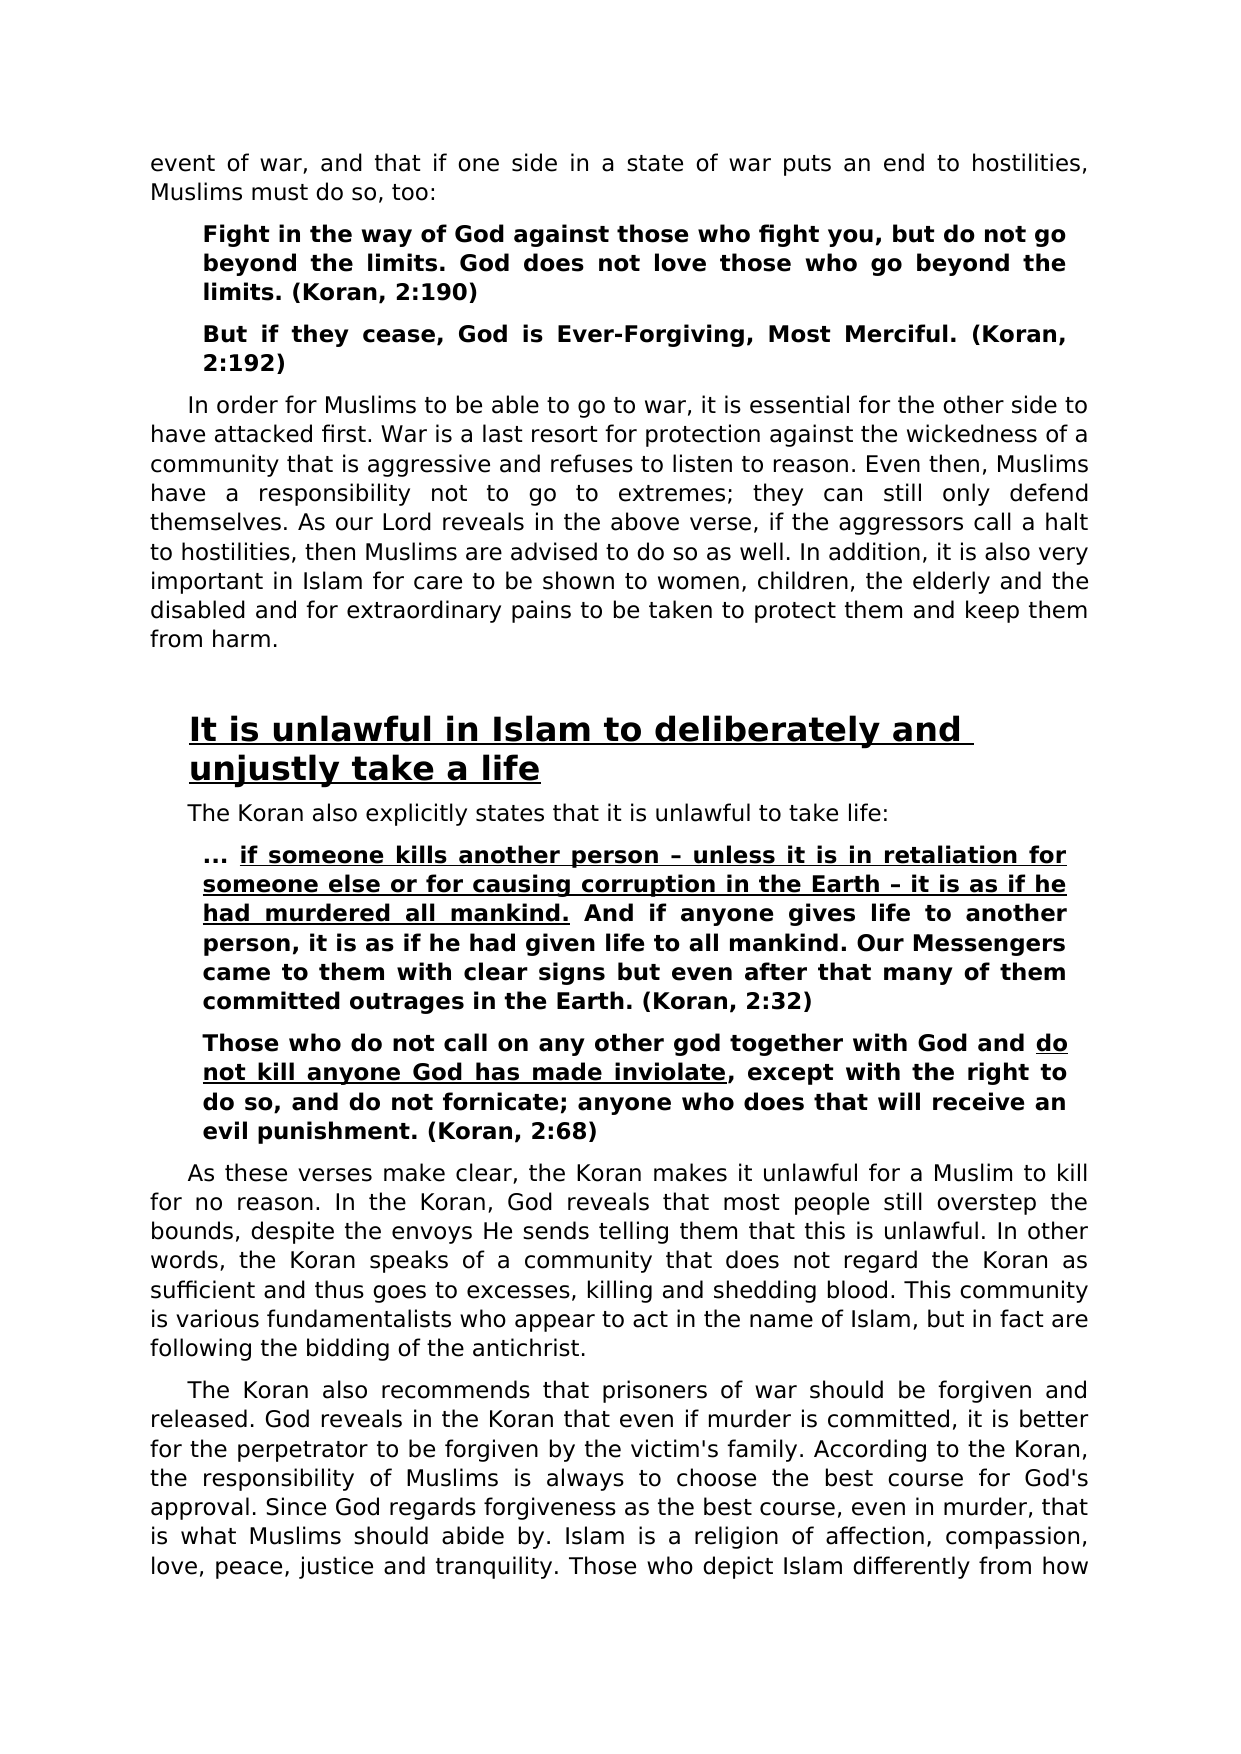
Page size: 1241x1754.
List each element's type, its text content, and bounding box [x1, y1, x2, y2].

text event of war, and that if one side in a state of war puts an end to hostilities, Muslims must do so, too: [150, 150, 1090, 206]
text The Koran also recommends that prisoners of war should be forgiven and released. God reveals in the Koran that even if murder is committed, it is better for the perpetrator to be forgiven by the victim's family. According to the Koran, the responsibility of Muslims is always to choose the best course for God's approval. Since God regards forgiveness as the best course, even in murder, that is what Muslims should abide by. Islam is a religion of affection, compassion, love, peace, justice and tranquility. Those who depict Islam differently from how [150, 1377, 1090, 1579]
text In order for Muslims to be able to go to war, it is essential for the other side to have attacked first. War is a last resort for protection against the wickedness of a community that is aggressive and refuses to listen to reason. Even then, Muslims have a responsibility not to go to extremes; they can still only defend themselves. As our Lord reveals in the above verse, if the aggressors call a halt to hostilities, then Muslims are advised to do so as well. In addition, it is also very important in Islam for care to be shown to women, children, the elderly and the disabled and for extraordinary pains to be taken to protect them and keep them from harm. [150, 392, 1090, 653]
text It is unlawful in Islam to deliberately and unjustly take a life [188, 710, 1090, 788]
text The Koran also explicitly states that it is unlawful to take life: [150, 800, 1090, 827]
text Those who do not call on any other god together with God and do not kill anyone God has made inviolate, except with the right to do so, and do not fornicate; anyone who does that will receive an evil punishment. (Koran, 2:68) [202, 1030, 1068, 1145]
text ... if someone kills another person – unless it is in retaliation for someone else or for causing corruption in the Earth – it is as if he had murdered all mankind. And if anyone gives life to another person, it is as if he had given life to all mankind. Our Messengers came to them with clear signs but even after that many of them committed outrages in the Earth. (Koran, 2:32) [202, 842, 1068, 1015]
text Fight in the way of God against those who fight you, but do not go beyond the limits. God does not love those who go beyond the limits. (Koran, 2:190) [202, 221, 1068, 306]
text But if they cease, God is Ever-Forgiving, Most Merciful. (Koran, 2:192) [202, 321, 1068, 377]
text As these verses make clear, the Koran makes it unlawful for a Muslim to kill for no reason. In the Koran, God reveals that most people still overstep the bounds, despite the envoys He sends telling them that this is unlawful. In other words, the Koran speaks of a community that does not regard the Koran as sufficient and thus goes to excesses, killing and shedding blood. This community is various fundamentalists who appear to act in the name of Islam, but in fact are following the bidding of the antichrist. [150, 1160, 1090, 1362]
